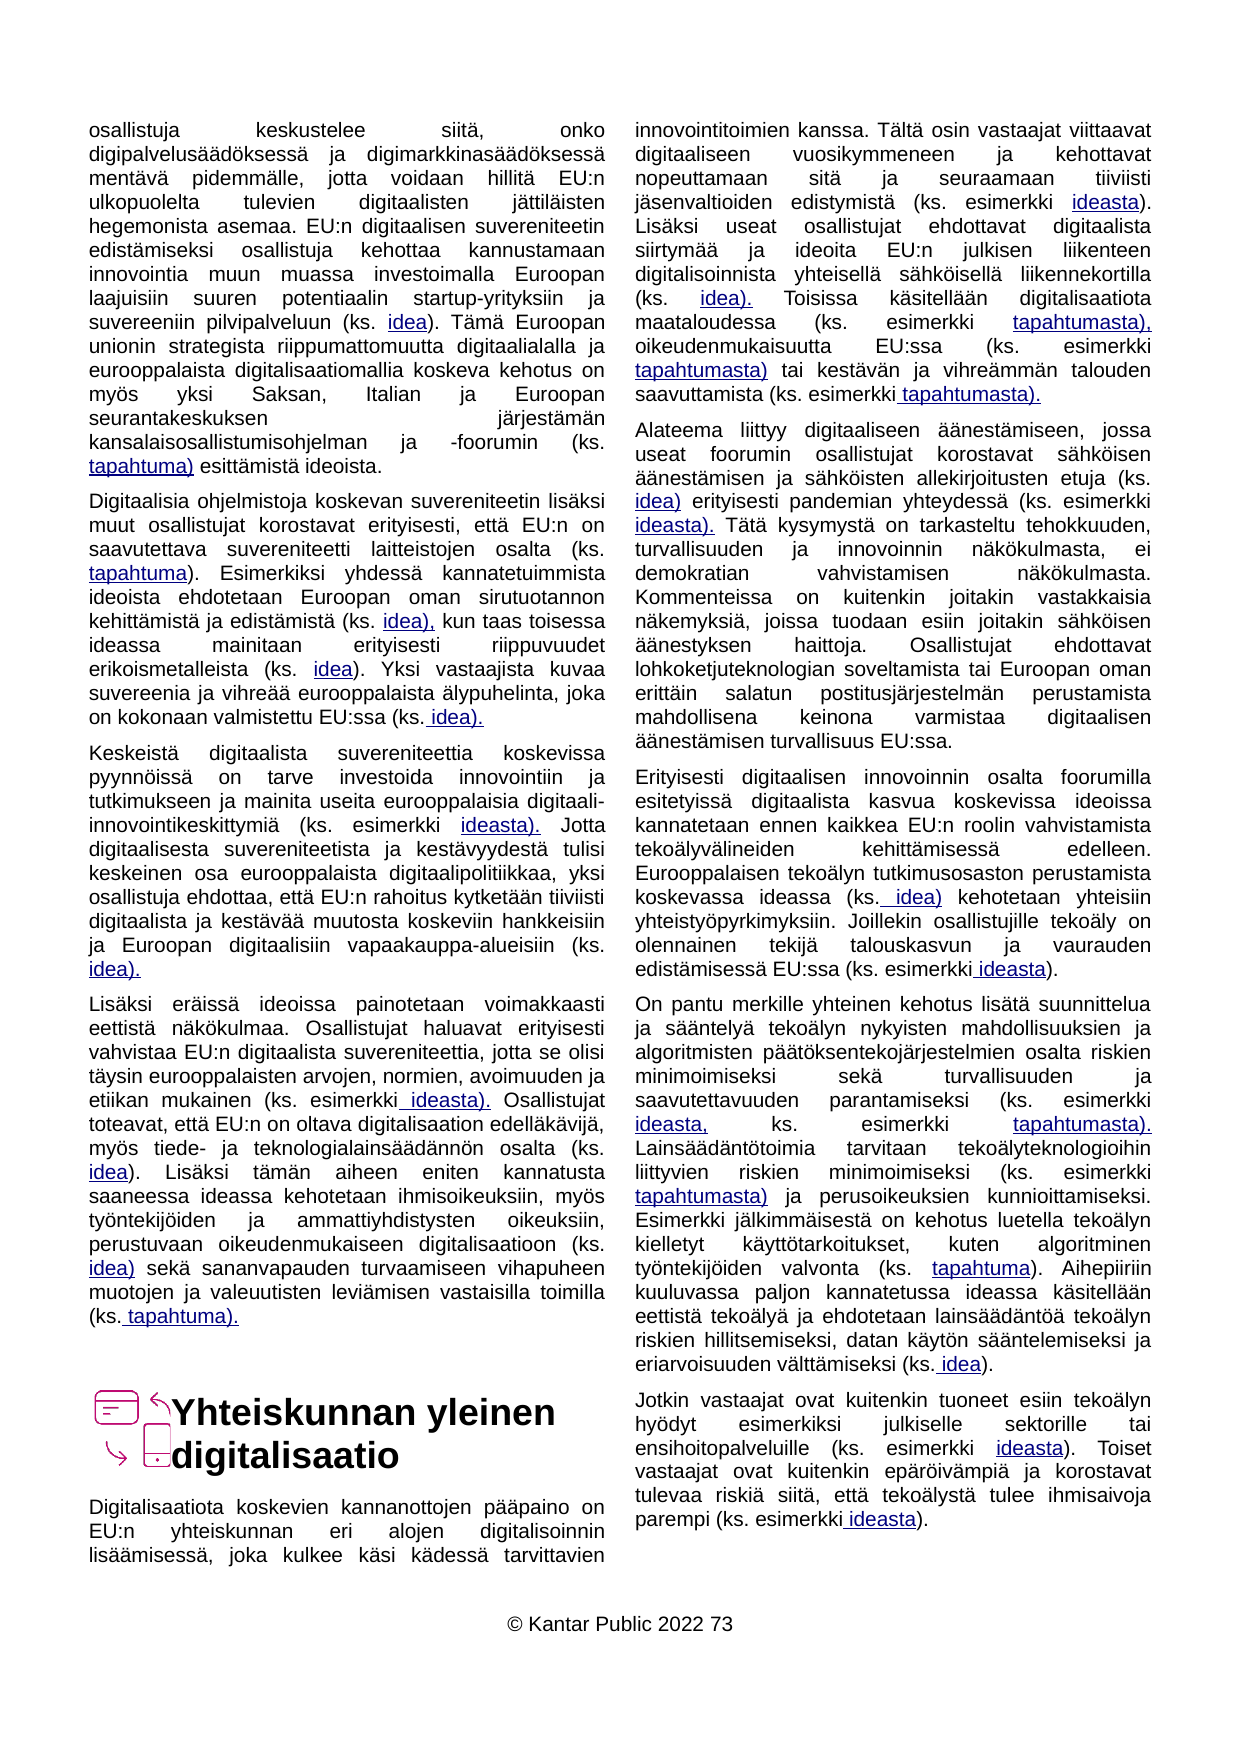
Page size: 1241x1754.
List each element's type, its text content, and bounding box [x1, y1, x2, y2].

text Digitalisaatiota koskevien kannanottojen pääpaino on EU:n yhteiskunnan eri alojen digitalisoinnin lisäämisessä, joka kulkee käsi kädessä tarvittavien [88, 1495, 605, 1567]
text Alateema liittyy digitaaliseen äänestämiseen, jossa useat foorumin osallistujat korostavat sähköisen äänestämisen ja sähköisten allekirjoitusten etuja (ks. idea) erityisesti pandemian yhteydessä (ks. esimerkki ideasta). Tätä kysymystä on tarkasteltu tehokkuuden, turvallisuuden ja innovoinnin näkökulmasta, ei demokratian vahvistamisen näkökulmasta. Kommenteissa on kuitenkin joitakin vastakkaisia näkemyksiä, joissa tuodaan esiin joitakin sähköisen äänestyksen haittoja. Osallistujat ehdottavat lohkoketjuteknologian soveltamista tai Euroopan oman erittäin salatun postitusjärjestelmän perustamista mahdollisena keinona varmistaa digitaalisen äänestämisen turvallisuus EU:ssa. [635, 417, 1152, 753]
text Erityisesti digitaalisen innovoinnin osalta foorumilla esitetyissä digitaalista kasvua koskevissa ideoissa kannatetaan ennen kaikkea EU:n roolin vahvistamista tekoälyvälineiden kehittämisessä edelleen. Eurooppalaisen tekoälyn tutkimusosaston perustamista koskevassa ideassa (ks. idea) kehotetaan yhteisiin yhteistyöpyrkimyksiin. Joillekin osallistujille tekoäly on olennainen tekijä talouskasvun ja vaurauden edistämisessä EU:ssa (ks. esimerkki ideasta). [635, 765, 1152, 980]
text Jotkin vastaajat ovat kuitenkin tuoneet esiin tekoälyn hyödyt esimerkiksi julkiselle sektorille tai ensihoitopalveluille (ks. esimerkki ideasta). Toiset vastaajat ovat kuitenkin epäröivämpiä ja korostavat tulevaa riskiä siitä, että tekoälystä tulee ihmisaivoja parempi (ks. esimerkki ideasta). [635, 1387, 1152, 1531]
text Keskeistä digitaalista suvereniteettia koskevissa pyynnöissä on tarve investoida innovointiin ja tutkimukseen ja mainita useita eurooppalaisia digitaali-innovointikeskittymiä (ks. esimerkki ideasta). Jotta digitaalisesta suvereniteetista ja kestävyydestä tulisi keskeinen osa eurooppalaista digitaalipolitiikkaa, yksi osallistuja ehdottaa, että EU:n rahoitus kytketään tiiviisti digitaalista ja kestävää muutosta koskeviin hankkeisiin ja Euroopan digitaalisiin vapaakauppa-alueisiin (ks. idea). [88, 741, 605, 980]
text Digitaalisia ohjelmistoja koskevan suvereniteetin lisäksi muut osallistujat korostavat erityisesti, että EU:n on saavutettava suvereniteetti laitteistojen osalta (ks. tapahtuma). Esimerkiksi yhdessä kannatetuimmista ideoista ehdotetaan Euroopan oman sirutuotannon kehittämistä ja edistämistä (ks. idea), kun taas toisessa ideassa mainitaan erityisesti riippuvuudet erikoismetalleista (ks. idea). Yksi vastaajista kuvaa suvereenia ja vihreää eurooppalaista älypuhelinta, joka on kokonaan valmistettu EU:ssa (ks. idea). [88, 489, 605, 729]
text innovointitoimien kanssa. Tältä osin vastaajat viittaavat digitaaliseen vuosikymmeneen ja kehottavat nopeuttamaan sitä ja seuraamaan tiiviisti jäsenvaltioiden edistymistä (ks. esimerkki ideasta). Lisäksi useat osallistujat ehdottavat digitaalista siirtymää ja ideoita EU:n julkisen liikenteen digitalisoinnista yhteisellä sähköisellä liikennekortilla (ks. idea). Toisissa käsitellään digitalisaatiota maataloudessa (ks. esimerkki tapahtumasta), oikeudenmukaisuutta EU:ssa (ks. esimerkki tapahtumasta) tai kestävän ja vihreämmän talouden saavuttamista (ks. esimerkki tapahtumasta). [635, 118, 1152, 406]
picture [94, 1390, 171, 1467]
text On pantu merkille yhteinen kehotus lisätä suunnittelua ja sääntelyä tekoälyn nykyisten mahdollisuuksien ja algoritmisten päätöksentekojärjestelmien osalta riskien minimoimiseksi sekä turvallisuuden ja saavutettavuuden parantamiseksi (ks. esimerkki ideasta, ks. esimerkki tapahtumasta). Lainsäädäntötoimia tarvitaan tekoälyteknologioihin liittyvien riskien minimoimiseksi (ks. esimerkki tapahtumasta) ja perusoikeuksien kunnioittamiseksi. Esimerkki jälkimmäisestä on kehotus luetella tekoälyn kielletyt käyttötarkoitukset, kuten algoritminen työntekijöiden valvonta (ks. tapahtuma). Aihepiiriin kuuluvassa paljon kannatetussa ideassa käsitellään eettistä tekoälyä ja ehdotetaan lainsäädäntöä tekoälyn riskien hillitsemiseksi, datan käytön sääntelemiseksi ja eriarvoisuuden välttämiseksi (ks. idea). [635, 992, 1152, 1376]
subtitle Yhteiskunnan yleinen digitalisaatio [88, 1390, 605, 1477]
text Lisäksi eräissä ideoissa painotetaan voimakkaasti eettistä näkökulmaa. Osallistujat haluavat erityisesti vahvistaa EU:n digitaalista suvereniteettia, jotta se olisi täysin eurooppalaisten arvojen, normien, avoimuuden ja etiikan mukainen (ks. esimerkki ideasta). Osallistujat toteavat, että EU:n on oltava digitalisaation edelläkävijä, myös tiede- ja teknologialainsäädännön osalta (ks. idea). Lisäksi tämän aiheen eniten kannatusta saaneessa ideassa kehotetaan ihmisoikeuksiin, myös työntekijöiden ja ammattiyhdistysten oikeuksiin, perustuvaan oikeudenmukaiseen digitalisaatioon (ks. idea) sekä sananvapauden turvaamiseen vihapuheen muotojen ja valeuutisten leviämisen vastaisilla toimilla (ks. tapahtuma). [88, 992, 605, 1328]
text osallistuja keskustelee siitä, onko digipalvelusäädöksessä ja digimarkkinasäädöksessä mentävä pidemmälle, jotta voidaan hillitä EU:n ulkopuolelta tulevien digitaalisten jättiläisten hegemonista asemaa. EU:n digitaalisen suvereniteetin edistämiseksi osallistuja kehottaa kannustamaan innovointia muun muassa investoimalla Euroopan laajuisiin suuren potentiaalin startup-yrityksiin ja suvereeniin pilvipalveluun (ks. idea). Tämä Euroopan unionin strategista riippumattomuutta digitaalialalla ja eurooppalaista digitalisaatiomallia koskeva kehotus on myös yksi Saksan, Italian ja Euroopan seurantakeskuksen järjestämän kansalaisosallistumisohjelman ja -foorumin (ks. tapahtuma) esittämistä ideoista. [88, 118, 605, 477]
